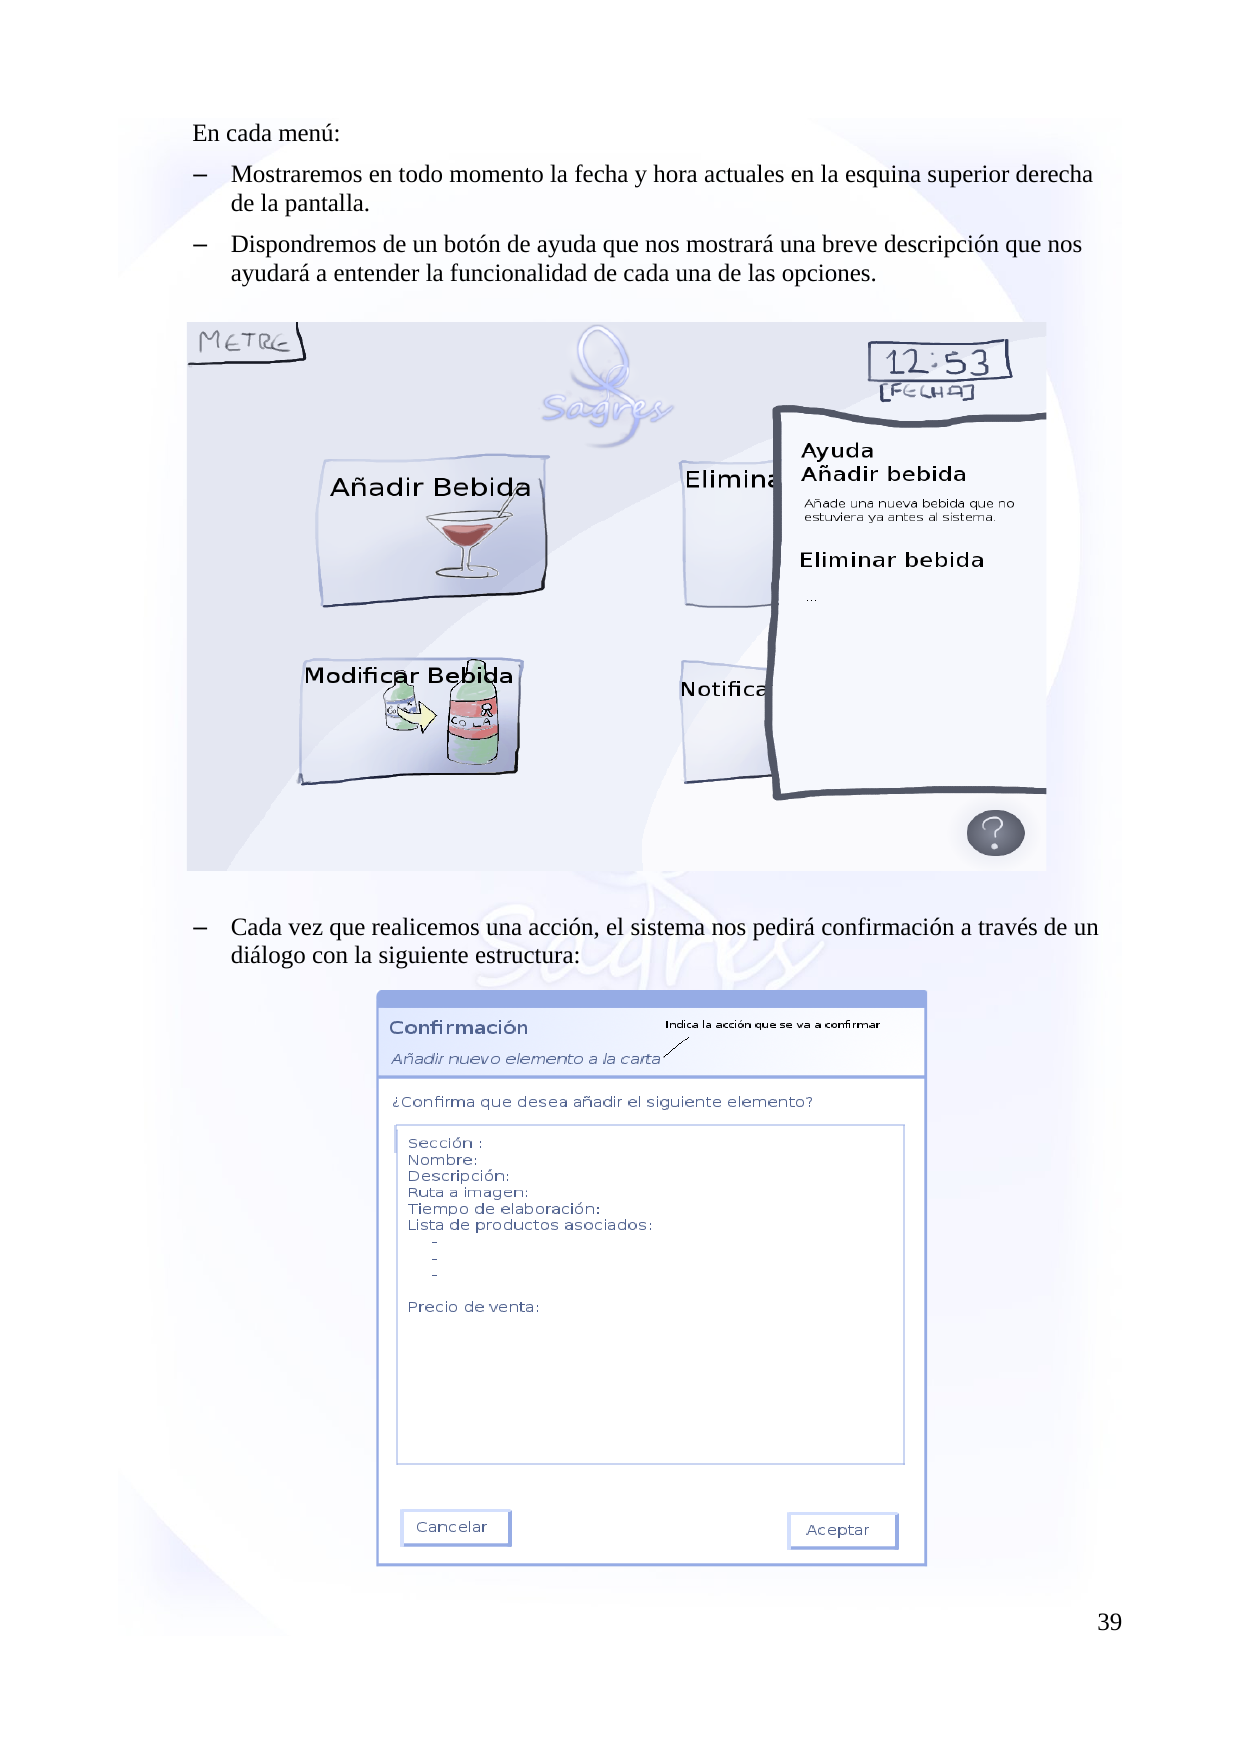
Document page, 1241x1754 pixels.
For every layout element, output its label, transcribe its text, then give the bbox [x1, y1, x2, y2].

text En cada menú: [118, 118, 1122, 147]
list Dispondremos de un botón de ayuda que nos mostrará una breve descripción que nos ayudará a entender la funcionalidad de cada una de las opciones. [193, 229, 1122, 287]
picture [118, 147, 1122, 1636]
list Cada vez que realicemos una acción, el sistema nos pedirá confirmación a través de un diálogo con la siguiente estructura: [193, 912, 1122, 969]
list Mostraremos en todo momento la fecha y hora actuales en la esquina superior derecha de la pantalla. [193, 159, 1122, 217]
